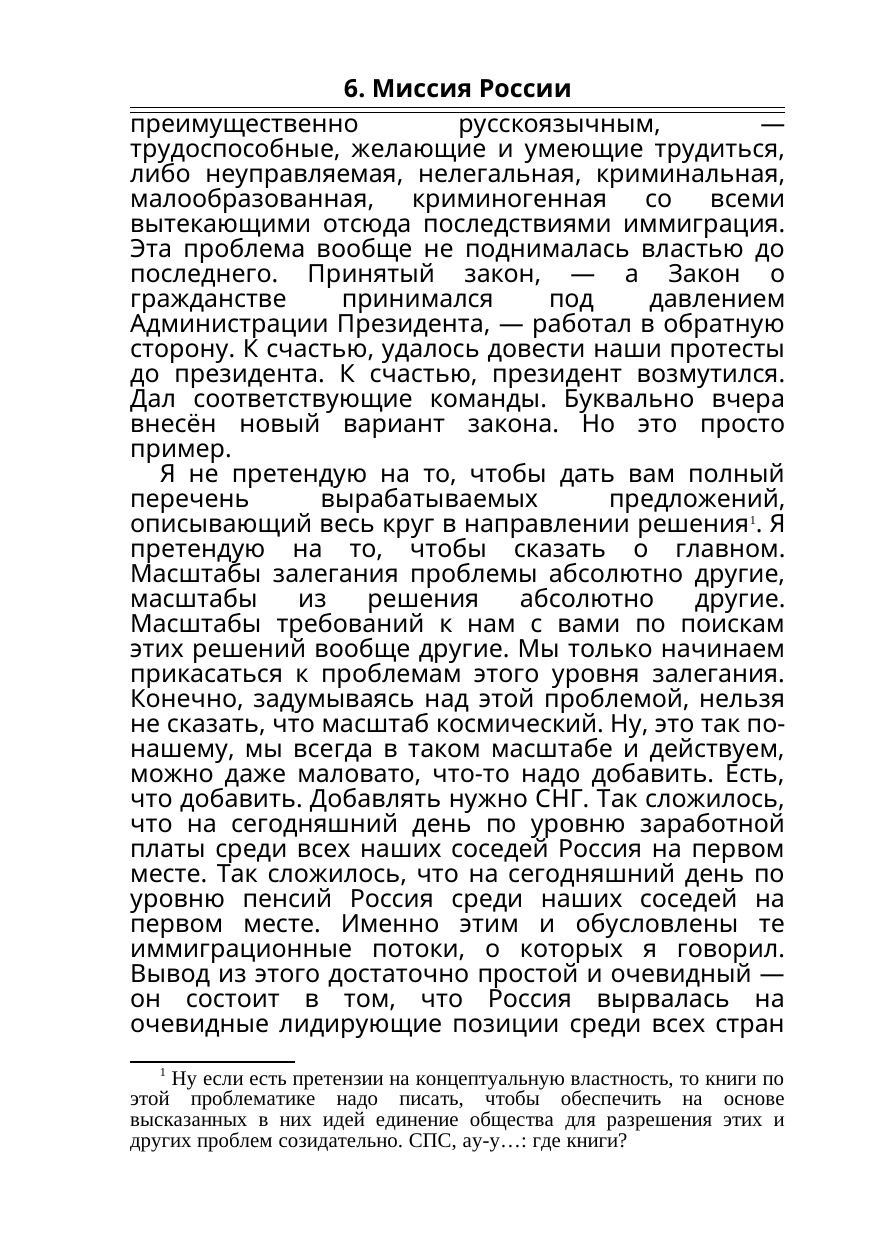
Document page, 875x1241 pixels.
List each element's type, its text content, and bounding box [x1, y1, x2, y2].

text преимущественно русскоязычным, — трудоспособные, желающие и умеющие трудиться, либо неуправляемая, нелегальная, криминальная, малообразованная, криминогенная со всеми вытекающими отсюда последствиями иммиграция. Эта проблема вообще не поднималась властью до последнего. Принятый закон, — а Закон о гражданстве принимался под давлением Администрации Президента, — работал в обратную сторону. К счастью, удалось довести наши протесты до президента. К счастью, президент возмутился. Дал соответствующие команды. Буквально вчера внесён новый вариант закона. Но это просто пример. [130, 113, 785, 462]
text Я не претендую на то, чтобы дать вам полный перечень вырабатываемых предложений, описывающий весь круг в направлении решения. Я претендую на то, чтобы сказать о главном. Масштабы залегания проблемы абсолютно другие, масштабы из решения абсолютно другие. Масштабы требований к нам с вами по поискам этих решений вообще другие. Мы только начинаем прикасаться к проблемам этого уровня залегания. Конечно, задумываясь над этой проблемой, нельзя не сказать, что масштаб космический. Ну, это так по-нашему, мы всегда в таком масштабе и действуем, можно даже маловато, что-то надо добавить. Есть, что добавить. Добавлять нужно СНГ. Так сложилось, что на сегодняшний день по уровню заработной платы среди всех наших соседей Россия на первом месте. Так сложилось, что на сегодняшний день по уровню пенсий Россия среди наших соседей на первом месте. Именно этим и обусловлены те иммиграционные потоки, о которых я говорил. Вывод из этого достаточно простой и очевидный — он состоит в том, что Россия вырвалась на очевидные лидирующие позиции среди всех стран [130, 462, 785, 1037]
text Ну если есть претензии на концептуальную властность, то книги по этой проблематике надо писать, чтобы обеспечить на основе высказанных в них идей единение общества для разрешения этих и других проблем созидательно. СПС, ау-у…: где книги? [130, 1068, 785, 1152]
